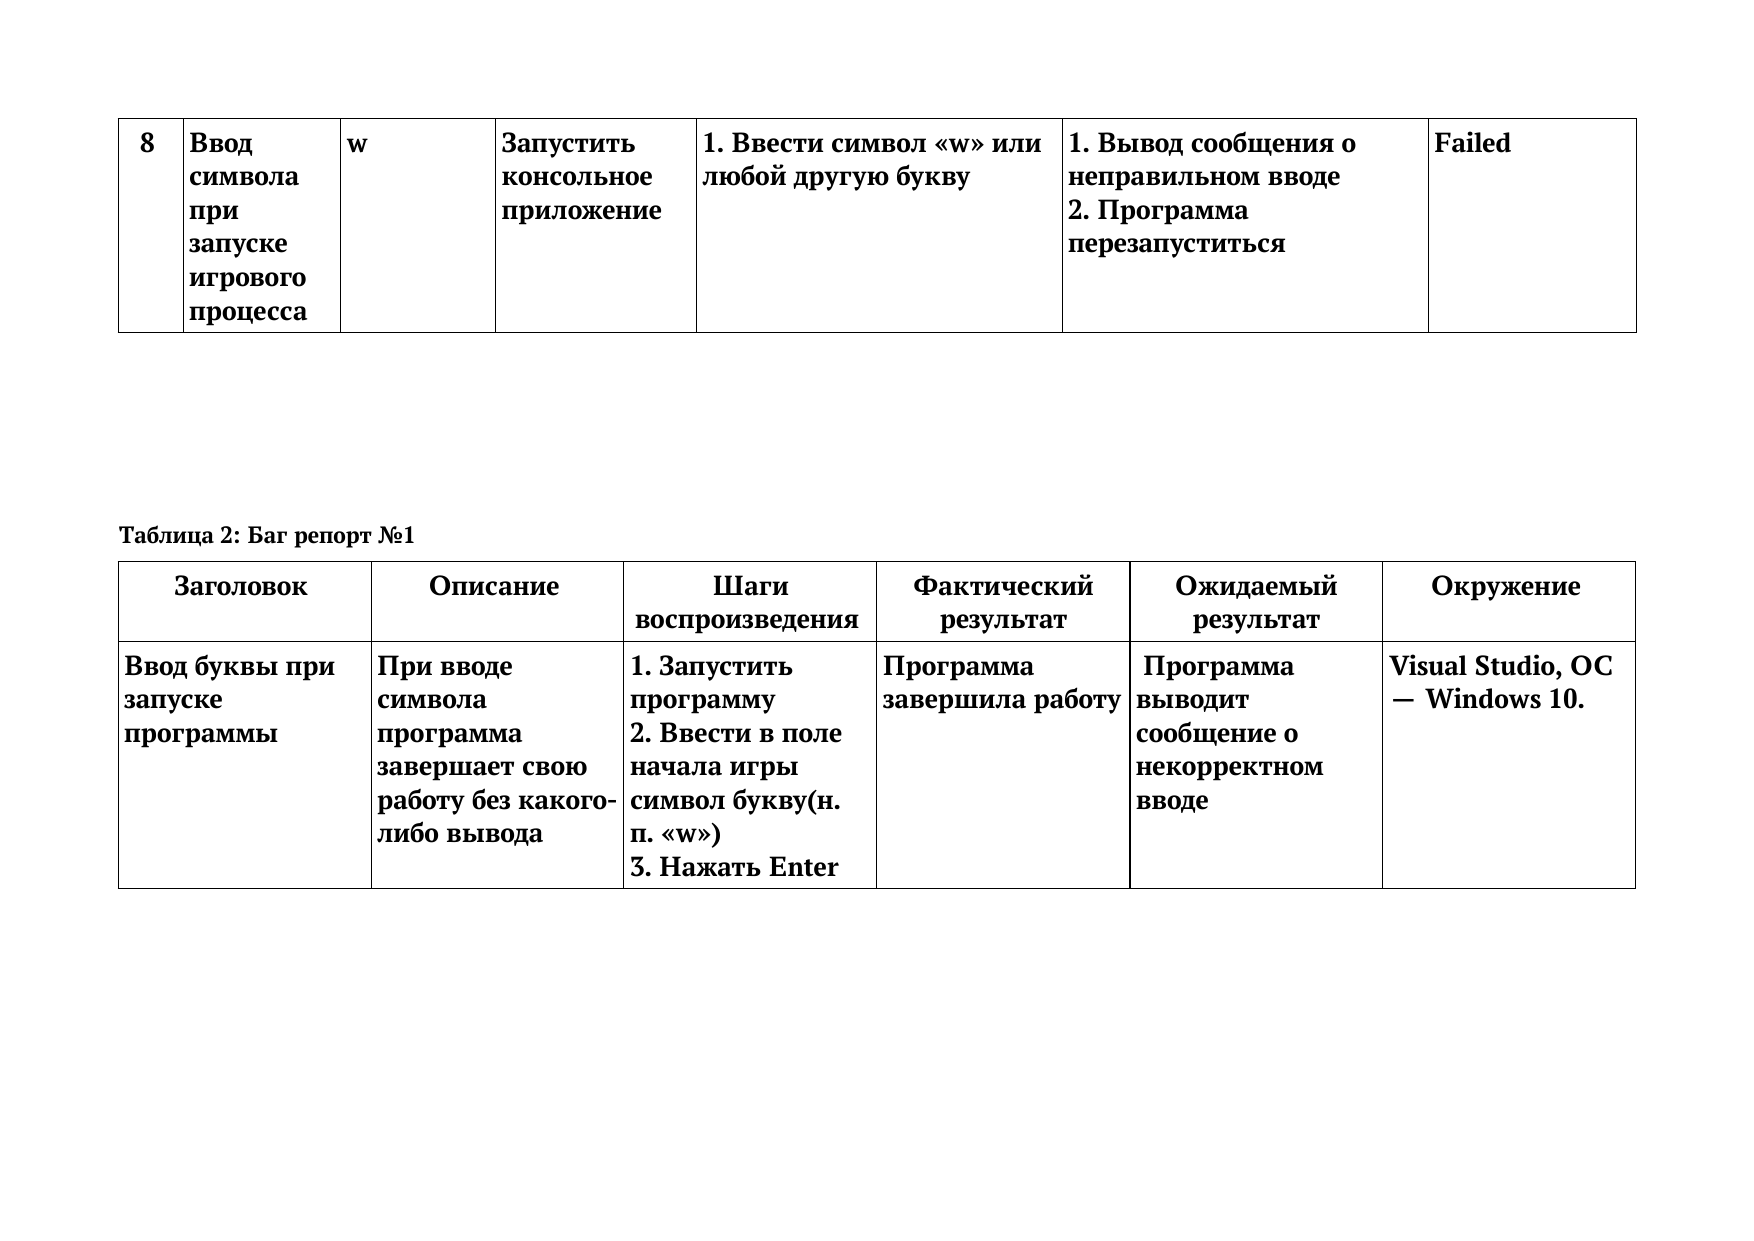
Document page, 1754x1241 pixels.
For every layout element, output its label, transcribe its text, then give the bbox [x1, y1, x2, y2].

table_cell Failed [1429, 119, 1636, 332]
table_header Заголовок [119, 562, 371, 641]
table_cell Ввод буквы при запуске программы [119, 642, 371, 888]
table_header Описание [372, 562, 623, 641]
table_header Ожидаемый результат [1131, 562, 1382, 641]
table_cell 1. Запустить программу 2. Ввести в поле начала игры символ букву(н. п. «w») 3. Нажать Enter [624, 642, 876, 888]
table_cell Программа выводит сообщение о некорректном вводе [1131, 642, 1382, 888]
table_cell 1. Вывод сообщения о неправильном вводе 2. Программа перезапуститься [1063, 119, 1428, 332]
table_header Фактический результат [877, 562, 1129, 641]
table_cell Visual Studio, ОС — Windows 10. [1383, 642, 1635, 888]
table_cell Программа завершила работу [877, 642, 1129, 888]
table_header Шаги воспроизведения [624, 562, 876, 641]
table_cell Запустить консольное приложение [496, 119, 696, 332]
table_header Окружение [1383, 562, 1635, 641]
table_cell Ввод символа при запуске игрового процесса [184, 119, 340, 332]
table_cell w [341, 119, 495, 332]
text Таблица 2: Баг репорт №1 [118, 520, 1636, 549]
table_cell 1. Ввести символ «w» или любой другую букву [697, 119, 1062, 332]
table_cell При вводе символа программа завершает свою работу без какого-либо вывода [372, 642, 623, 888]
table_cell 8 [119, 119, 183, 332]
